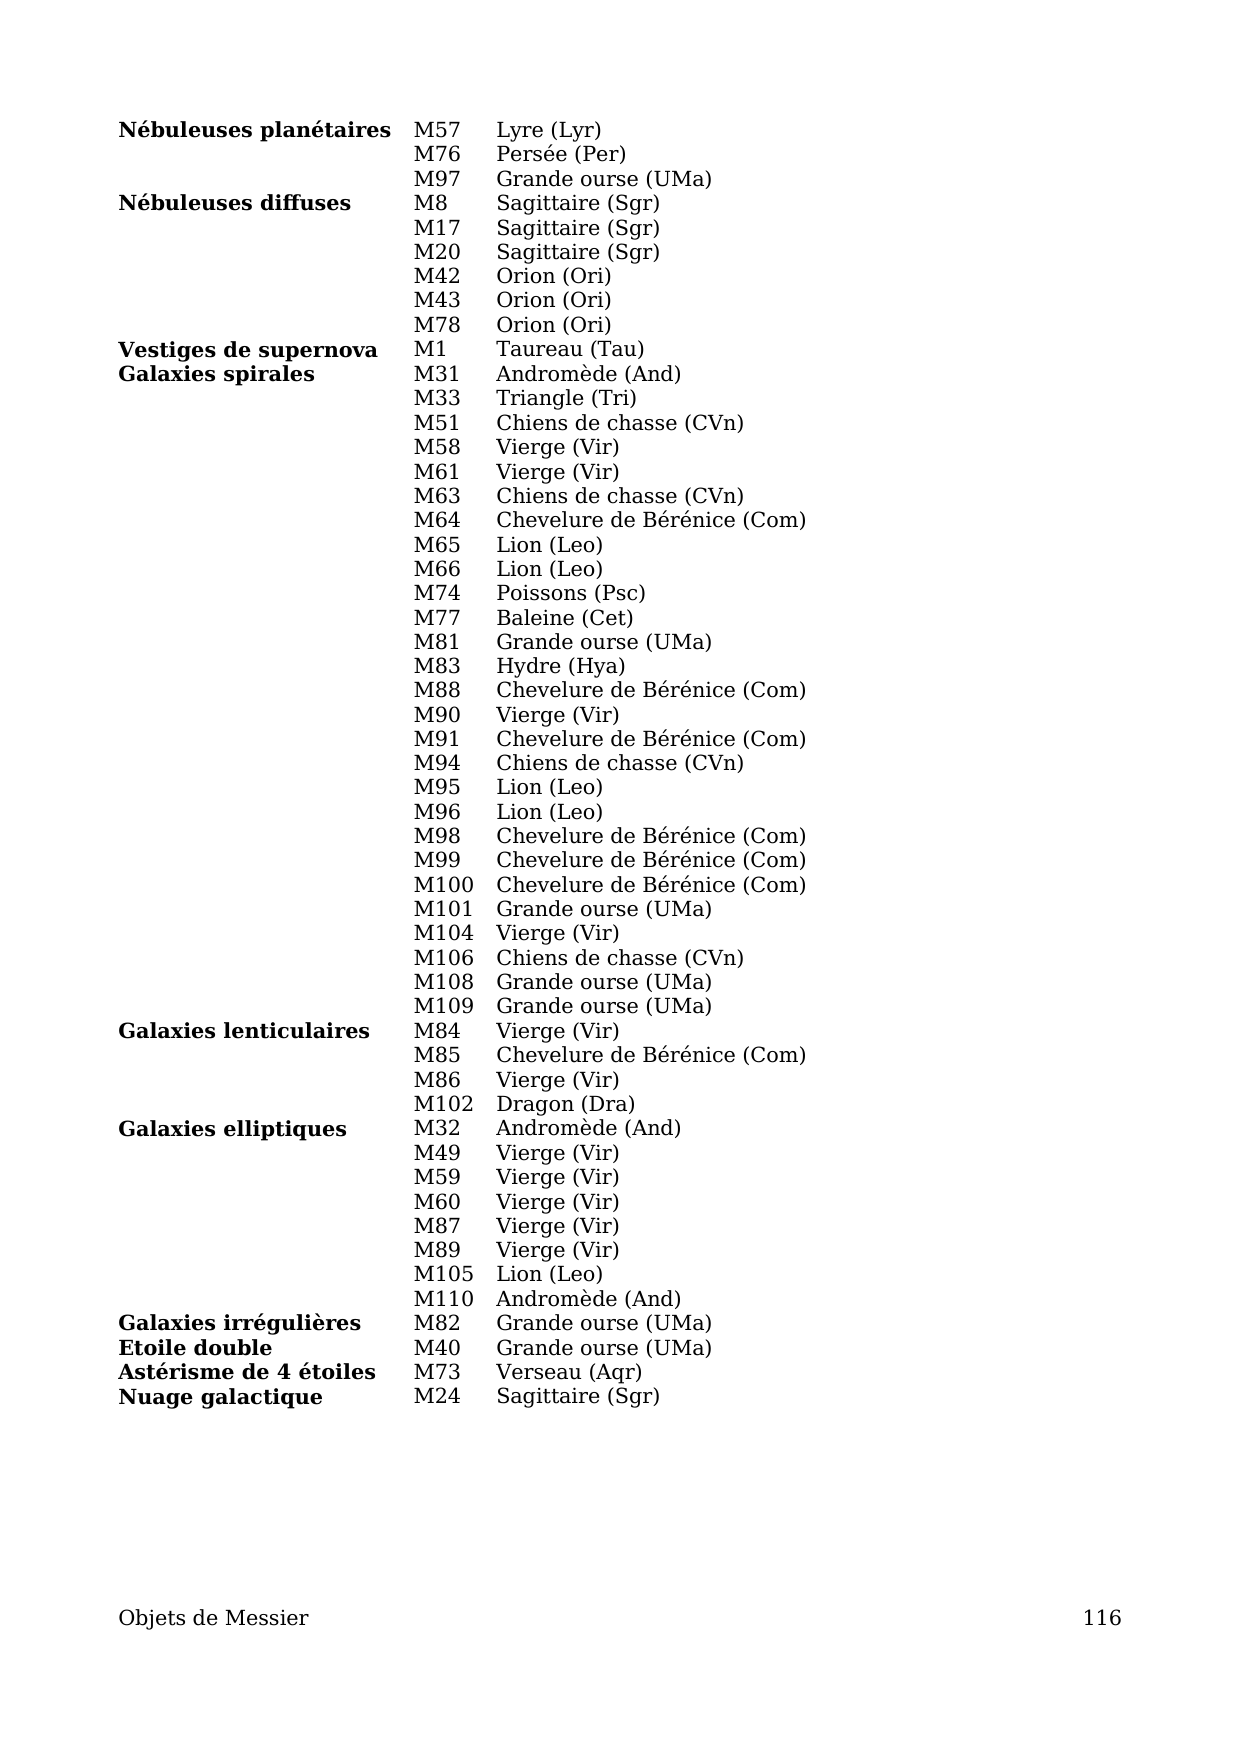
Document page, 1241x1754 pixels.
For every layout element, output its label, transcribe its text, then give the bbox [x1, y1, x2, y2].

table_cell Sagittaire (Sgr) [496, 1385, 1122, 1409]
table_cell M63 [413, 484, 496, 508]
table_cell M42 [413, 264, 496, 289]
table_cell [118, 557, 413, 581]
table_cell M51 [413, 411, 496, 436]
table_cell [118, 970, 413, 994]
table_cell Persée (Per) [496, 143, 1122, 167]
table_cell M81 [413, 630, 496, 654]
table_cell [118, 484, 413, 508]
table_cell M64 [413, 509, 496, 533]
table_cell Chevelure de Bérénice (Com) [496, 824, 1122, 848]
table_cell M32 [413, 1117, 496, 1141]
table_cell Chiens de chasse (CVn) [496, 946, 1122, 970]
table_cell Dragon (Dra) [496, 1092, 1122, 1117]
table_cell [118, 1141, 413, 1166]
table_cell M102 [413, 1092, 496, 1117]
table_cell [118, 776, 413, 800]
table_cell M106 [413, 946, 496, 970]
table_cell Lion (Leo) [496, 1263, 1122, 1287]
table_cell M84 [413, 1019, 496, 1043]
table_cell M90 [413, 703, 496, 727]
table_cell Nébuleuses planétaires [118, 118, 413, 143]
table_cell Andromède (And) [496, 1117, 1122, 1141]
table_cell Chevelure de Bérénice (Com) [496, 727, 1122, 751]
table_cell M83 [413, 654, 496, 678]
table_cell Vierge (Vir) [496, 1166, 1122, 1190]
table_cell Lion (Leo) [496, 776, 1122, 800]
table_cell [118, 848, 413, 873]
table_cell [118, 1043, 413, 1068]
table_cell [118, 264, 413, 289]
table_cell M66 [413, 557, 496, 581]
table_cell Orion (Ori) [496, 313, 1122, 338]
table_cell [118, 824, 413, 848]
table_cell Hydre (Hya) [496, 654, 1122, 678]
table_cell M33 [413, 387, 496, 411]
table_cell Chiens de chasse (CVn) [496, 411, 1122, 436]
table_cell M86 [413, 1068, 496, 1092]
table_cell [118, 873, 413, 897]
table_cell M43 [413, 289, 496, 313]
table_cell Vierge (Vir) [496, 703, 1122, 727]
table_cell Nuage galactique [118, 1385, 413, 1409]
table_cell Baleine (Cet) [496, 606, 1122, 630]
table_cell [118, 216, 413, 240]
table_cell Chevelure de Bérénice (Com) [496, 679, 1122, 703]
table_cell M78 [413, 313, 496, 338]
table_cell Taureau (Tau) [496, 338, 1122, 362]
table_cell Verseau (Aqr) [496, 1360, 1122, 1384]
table_cell M105 [413, 1263, 496, 1287]
table_cell Grande ourse (UMa) [496, 897, 1122, 921]
table_cell Lion (Leo) [496, 800, 1122, 824]
table_cell M82 [413, 1311, 496, 1336]
table_cell Vierge (Vir) [496, 436, 1122, 460]
table_cell M57 [413, 118, 496, 143]
table_cell [118, 411, 413, 436]
table_cell [118, 509, 413, 533]
table_cell Grande ourse (UMa) [496, 970, 1122, 994]
table_cell M77 [413, 606, 496, 630]
table_cell M99 [413, 848, 496, 873]
table_cell Grande ourse (UMa) [496, 994, 1122, 1019]
table_cell M73 [413, 1360, 496, 1384]
table_cell Chevelure de Bérénice (Com) [496, 848, 1122, 873]
table_cell [118, 581, 413, 606]
table_cell M60 [413, 1190, 496, 1214]
table_cell M89 [413, 1238, 496, 1263]
table_cell M58 [413, 436, 496, 460]
table_cell Grande ourse (UMa) [496, 1311, 1122, 1336]
table_cell M17 [413, 216, 496, 240]
table_cell M85 [413, 1043, 496, 1068]
table_cell M108 [413, 970, 496, 994]
table_cell M20 [413, 240, 496, 264]
table_cell [118, 289, 413, 313]
table_cell M101 [413, 897, 496, 921]
table_cell [118, 654, 413, 678]
table_cell M24 [413, 1385, 496, 1409]
table_cell [118, 679, 413, 703]
table_cell Triangle (Tri) [496, 387, 1122, 411]
table_cell [118, 313, 413, 338]
table_cell Vierge (Vir) [496, 1190, 1122, 1214]
table_cell [118, 703, 413, 727]
table_cell [118, 727, 413, 751]
table_cell Lion (Leo) [496, 533, 1122, 557]
table_cell [118, 240, 413, 264]
table_cell Chevelure de Bérénice (Com) [496, 509, 1122, 533]
table_cell M94 [413, 751, 496, 776]
table_cell M59 [413, 1166, 496, 1190]
table_cell Galaxies irrégulières [118, 1311, 413, 1336]
table_cell [118, 630, 413, 654]
table_cell Vierge (Vir) [496, 1214, 1122, 1238]
table_cell M87 [413, 1214, 496, 1238]
table_cell [118, 921, 413, 946]
table_cell Grande ourse (UMa) [496, 630, 1122, 654]
table_cell Poissons (Psc) [496, 581, 1122, 606]
table_cell [118, 1092, 413, 1117]
table_cell [118, 1190, 413, 1214]
table_cell Vierge (Vir) [496, 460, 1122, 484]
table_cell M65 [413, 533, 496, 557]
table_cell Nébuleuses diffuses [118, 191, 413, 216]
table_cell M100 [413, 873, 496, 897]
table_cell [118, 897, 413, 921]
table_cell M1 [413, 338, 496, 362]
table_cell [118, 1166, 413, 1190]
table_cell [118, 1287, 413, 1311]
table_cell Chevelure de Bérénice (Com) [496, 873, 1122, 897]
table_cell [118, 1263, 413, 1287]
table_cell [118, 1068, 413, 1092]
table_cell Galaxies spirales [118, 362, 413, 387]
table_cell [118, 1214, 413, 1238]
table_cell M31 [413, 362, 496, 387]
table_cell M109 [413, 994, 496, 1019]
table_cell [118, 143, 413, 167]
table_cell Andromède (And) [496, 362, 1122, 387]
table_cell M104 [413, 921, 496, 946]
table_cell [118, 800, 413, 824]
table_cell Chevelure de Bérénice (Com) [496, 1043, 1122, 1068]
table_cell Andromède (And) [496, 1287, 1122, 1311]
table_cell Etoile double [118, 1336, 413, 1360]
table_cell Sagittaire (Sgr) [496, 240, 1122, 264]
table_cell Grande ourse (UMa) [496, 167, 1122, 191]
table_cell Lyre (Lyr) [496, 118, 1122, 143]
table_cell [118, 167, 413, 191]
table_cell [118, 751, 413, 776]
table_cell M8 [413, 191, 496, 216]
table_cell Vestiges de supernova [118, 338, 413, 362]
table_cell M76 [413, 143, 496, 167]
table_cell Chiens de chasse (CVn) [496, 751, 1122, 776]
table_cell M61 [413, 460, 496, 484]
table_cell Vierge (Vir) [496, 1019, 1122, 1043]
table_cell M49 [413, 1141, 496, 1166]
table_cell Sagittaire (Sgr) [496, 216, 1122, 240]
table_cell [118, 387, 413, 411]
table_cell Vierge (Vir) [496, 921, 1122, 946]
table_cell M74 [413, 581, 496, 606]
table_cell Galaxies lenticulaires [118, 1019, 413, 1043]
table_cell M40 [413, 1336, 496, 1360]
table_cell [118, 1238, 413, 1263]
table_cell [118, 533, 413, 557]
table_cell Lion (Leo) [496, 557, 1122, 581]
table_cell Sagittaire (Sgr) [496, 191, 1122, 216]
table_cell Chiens de chasse (CVn) [496, 484, 1122, 508]
table_cell [118, 946, 413, 970]
table_cell Astérisme de 4 étoiles [118, 1360, 413, 1384]
table_cell [118, 436, 413, 460]
table_cell Vierge (Vir) [496, 1068, 1122, 1092]
table_cell M96 [413, 800, 496, 824]
table_cell [118, 606, 413, 630]
table_cell [118, 460, 413, 484]
table_cell M110 [413, 1287, 496, 1311]
table_cell M88 [413, 679, 496, 703]
table_cell M95 [413, 776, 496, 800]
table_cell Vierge (Vir) [496, 1238, 1122, 1263]
table_cell M91 [413, 727, 496, 751]
table_cell Galaxies elliptiques [118, 1117, 413, 1141]
table_cell M98 [413, 824, 496, 848]
table_cell Orion (Ori) [496, 289, 1122, 313]
table_cell Grande ourse (UMa) [496, 1336, 1122, 1360]
table_cell Orion (Ori) [496, 264, 1122, 289]
table_cell M97 [413, 167, 496, 191]
table_cell Vierge (Vir) [496, 1141, 1122, 1166]
table_cell [118, 994, 413, 1019]
